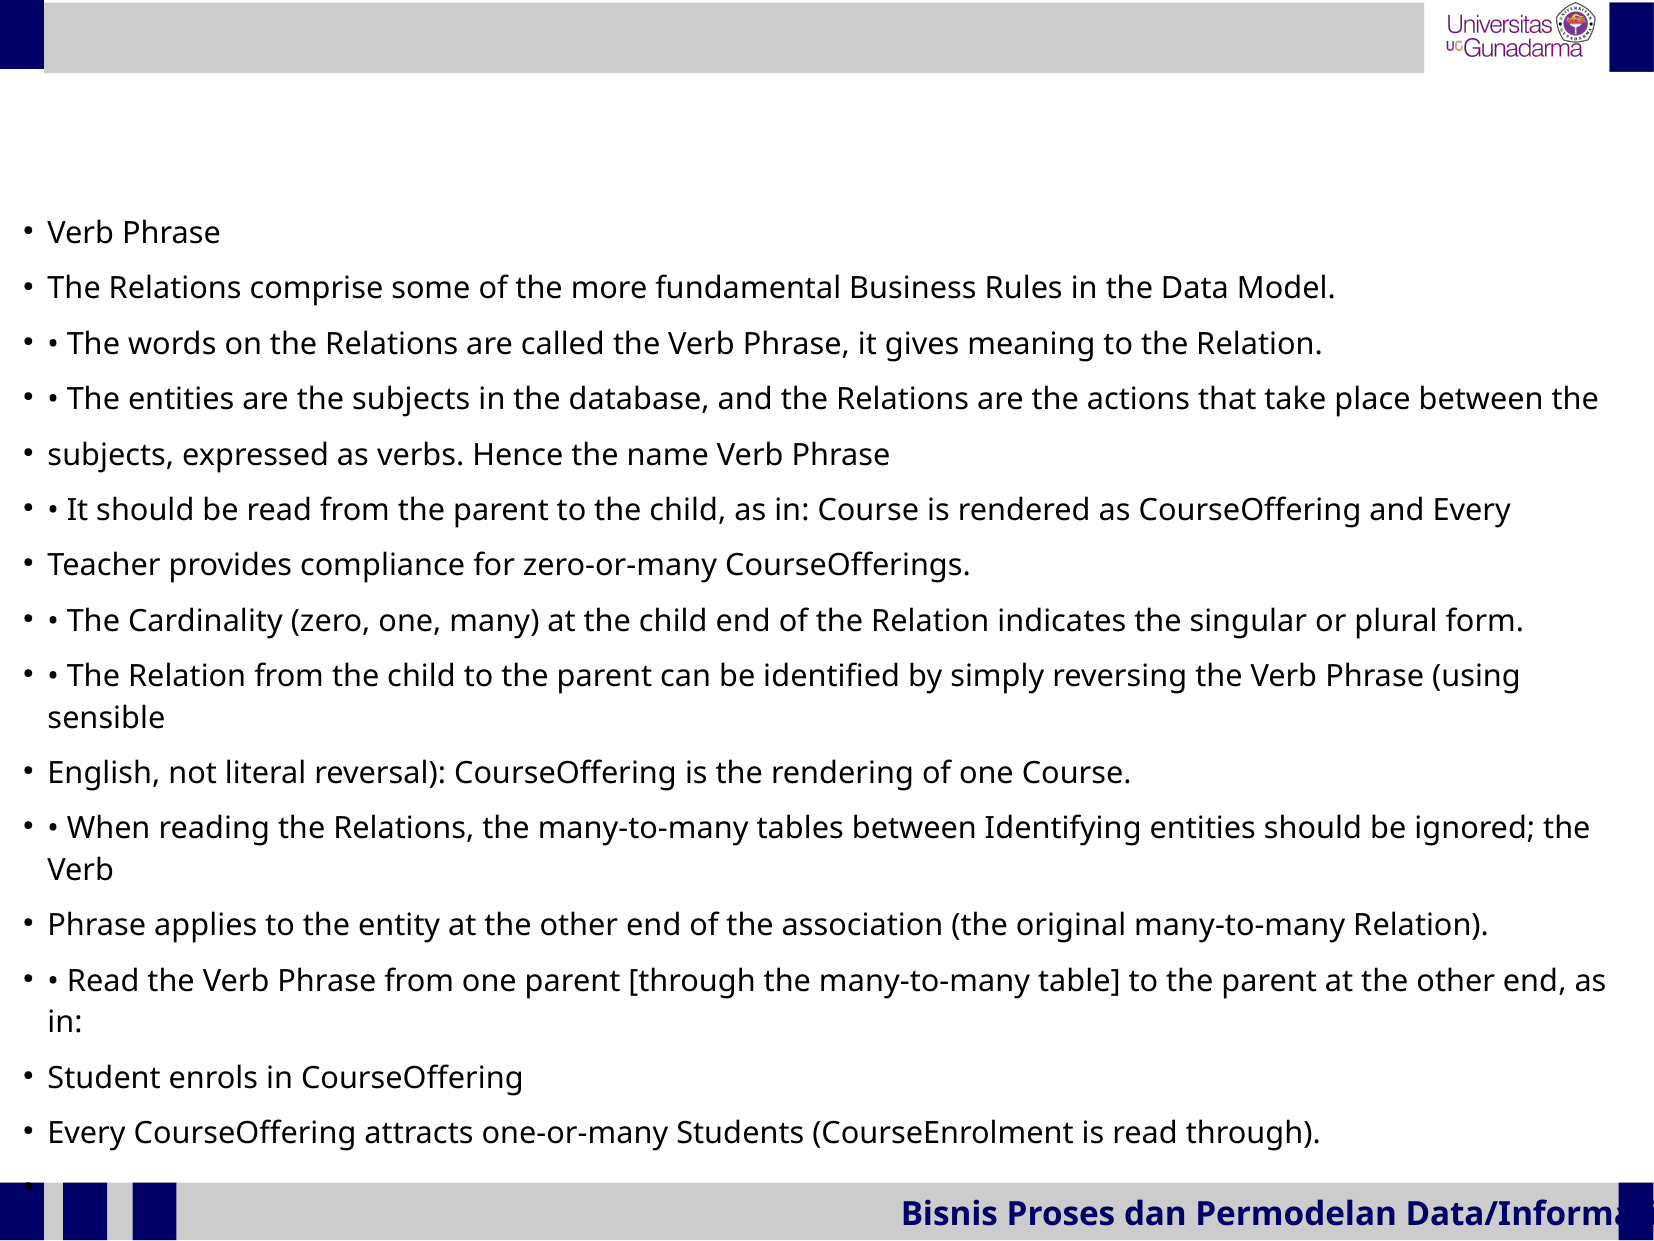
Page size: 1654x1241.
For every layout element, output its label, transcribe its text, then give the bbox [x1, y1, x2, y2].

list Verb Phrase The Relations comprise some of the more fundamental Business Rules in the Data Model. • The words on the Relations are called the Verb Phrase, it gives meaning to the Relation. • The entities are the subjects in the database, and the Relations are the actions that take place between the subjects, expressed as verbs. Hence the name Verb Phrase • It should be read from the parent to the child, as in: Course is rendered as CourseOffering and Every Teacher provides compliance for zero-or-many CourseOfferings. • The Cardinality (zero, one, many) at the child end of the Relation indicates the singular or plural form. • The Relation from the child to the parent can be identified by simply reversing the Verb Phrase (using sensible English, not literal reversal): CourseOffering is the rendering of one Course. • When reading the Relations, the many-to-many tables between Identifying entities should be ignored; the Verb Phrase applies to the entity at the other end of the association (the original many-to-many Relation). • Read the Verb Phrase from one parent [through the many-to-many table] to the parent at the other end, as in: Student enrols in CourseOffering Every CourseOffering attracts one-or-many Students (CourseEnrolment is read through). [14, 210, 1630, 1171]
picture [1437, 2, 1610, 62]
